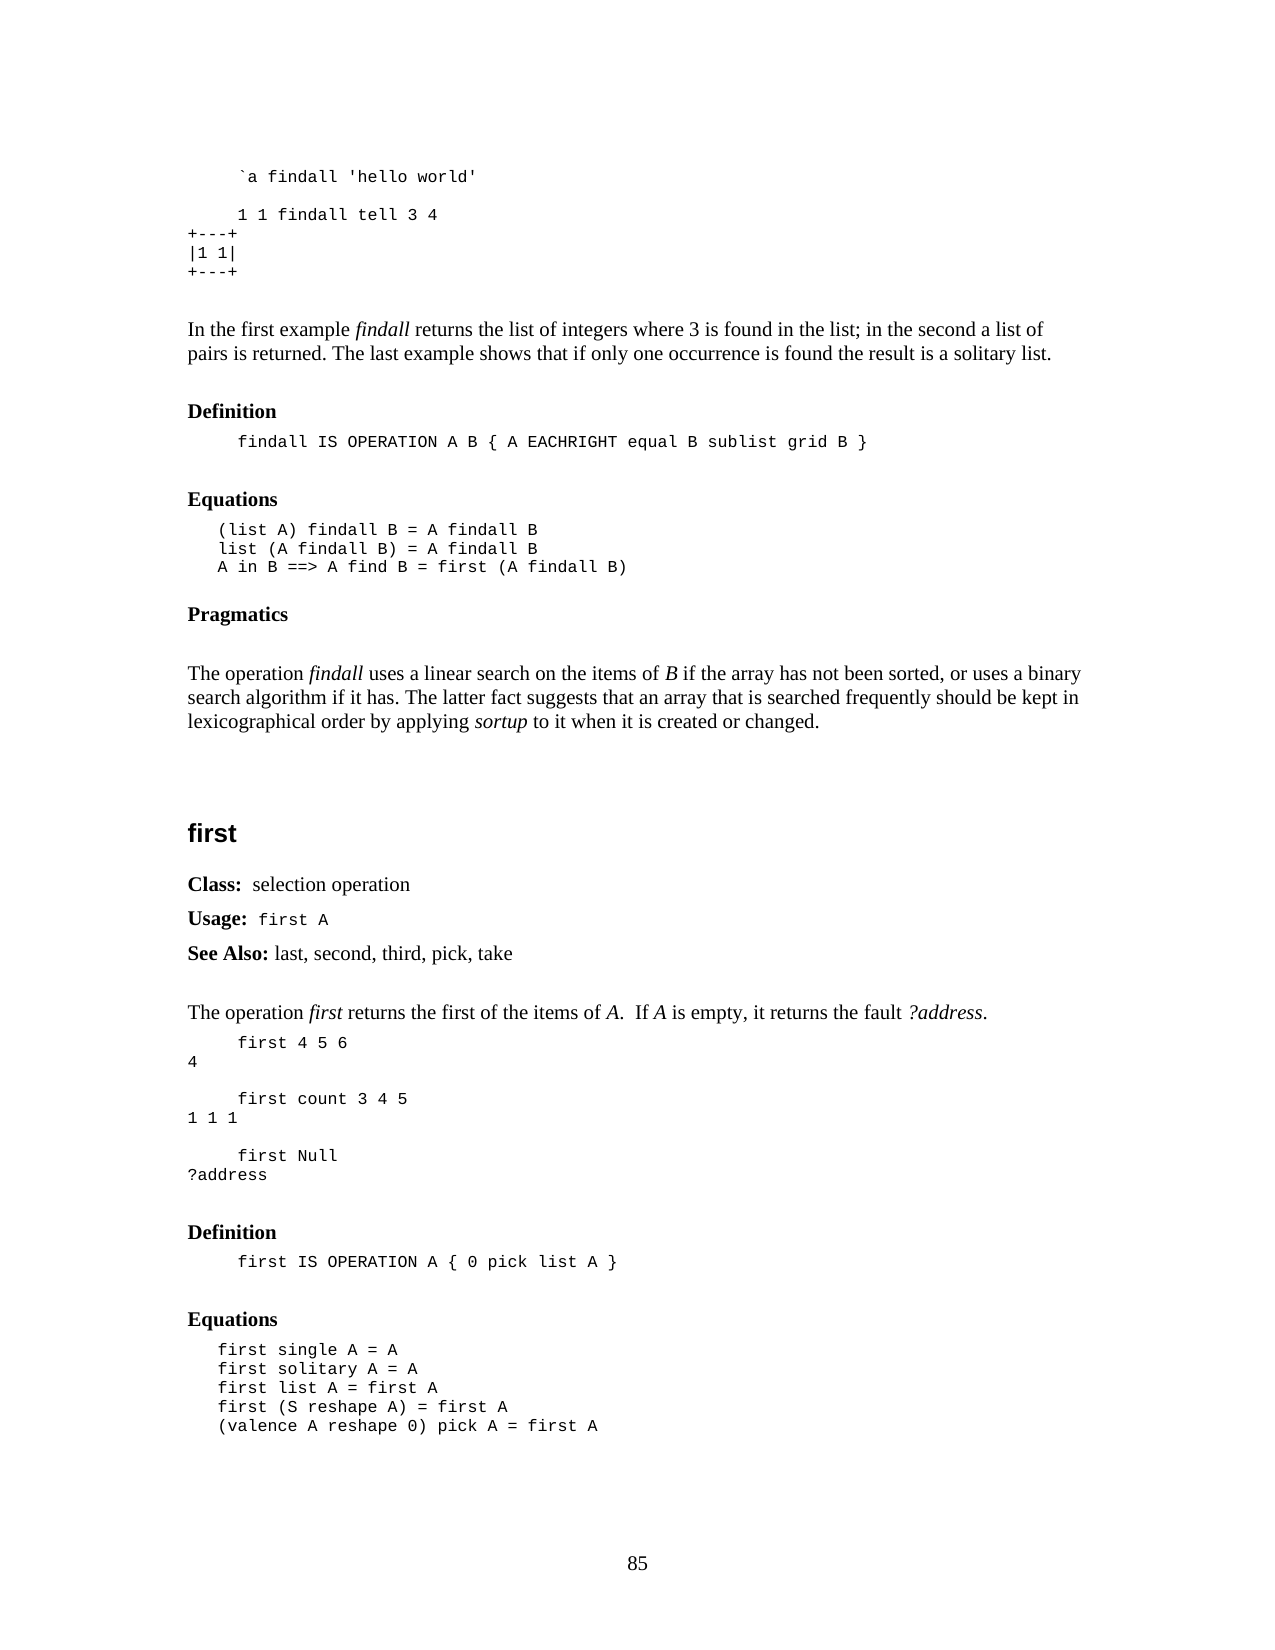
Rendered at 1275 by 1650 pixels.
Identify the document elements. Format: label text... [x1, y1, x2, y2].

text `a findall 'hello world' 1 1 findall tell 3 4 +---+ |1 1| +---+ [187, 150, 1087, 306]
text first single A = A first solitary A = A first list A = first A first (S reshape A) = first A (valence A reshape 0) pick A = first A [187, 1342, 1087, 1455]
text Equations [187, 1307, 1087, 1331]
text findall IS OPERATION A B { A EACHRIGHT equal B sublist grid B } [187, 433, 1087, 476]
text (list A) findall B = A findall B list (A findall B) = A findall B A in B ==> A find B = first (A findall B) Pragmatics [187, 521, 1087, 650]
text first IS OPERATION A { 0 pick list A } [187, 1254, 1087, 1297]
text The operation findall uses a linear search on the items of B if the array has not been sorted, or uses a binary search algorithm if it has. The latter fact suggests that an array that is searched frequently should be kept in lexicographical order by applying sortup to it when it is created or changed. [187, 661, 1087, 733]
text Equations [187, 487, 1087, 511]
text first 4 5 6 4 first count 3 4 5 1 1 1 first Null ?address [187, 1034, 1087, 1209]
text Class: selection operation [187, 872, 1087, 896]
text The operation first returns the first of the items of A. If A is empty, it returns the fault ?address. [187, 1000, 1087, 1024]
text Definition [187, 399, 1087, 423]
text Definition [187, 1219, 1087, 1244]
text first [187, 818, 1087, 848]
text See Also: last, second, third, pick, take [187, 941, 1087, 989]
text In the first example findall returns the list of integers where 3 is found in the list; in the second a list of pairs is returned. The last example shows that if only one occurrence is found the result is a solitary list. [187, 316, 1087, 389]
text Usage: first A [187, 906, 1087, 931]
